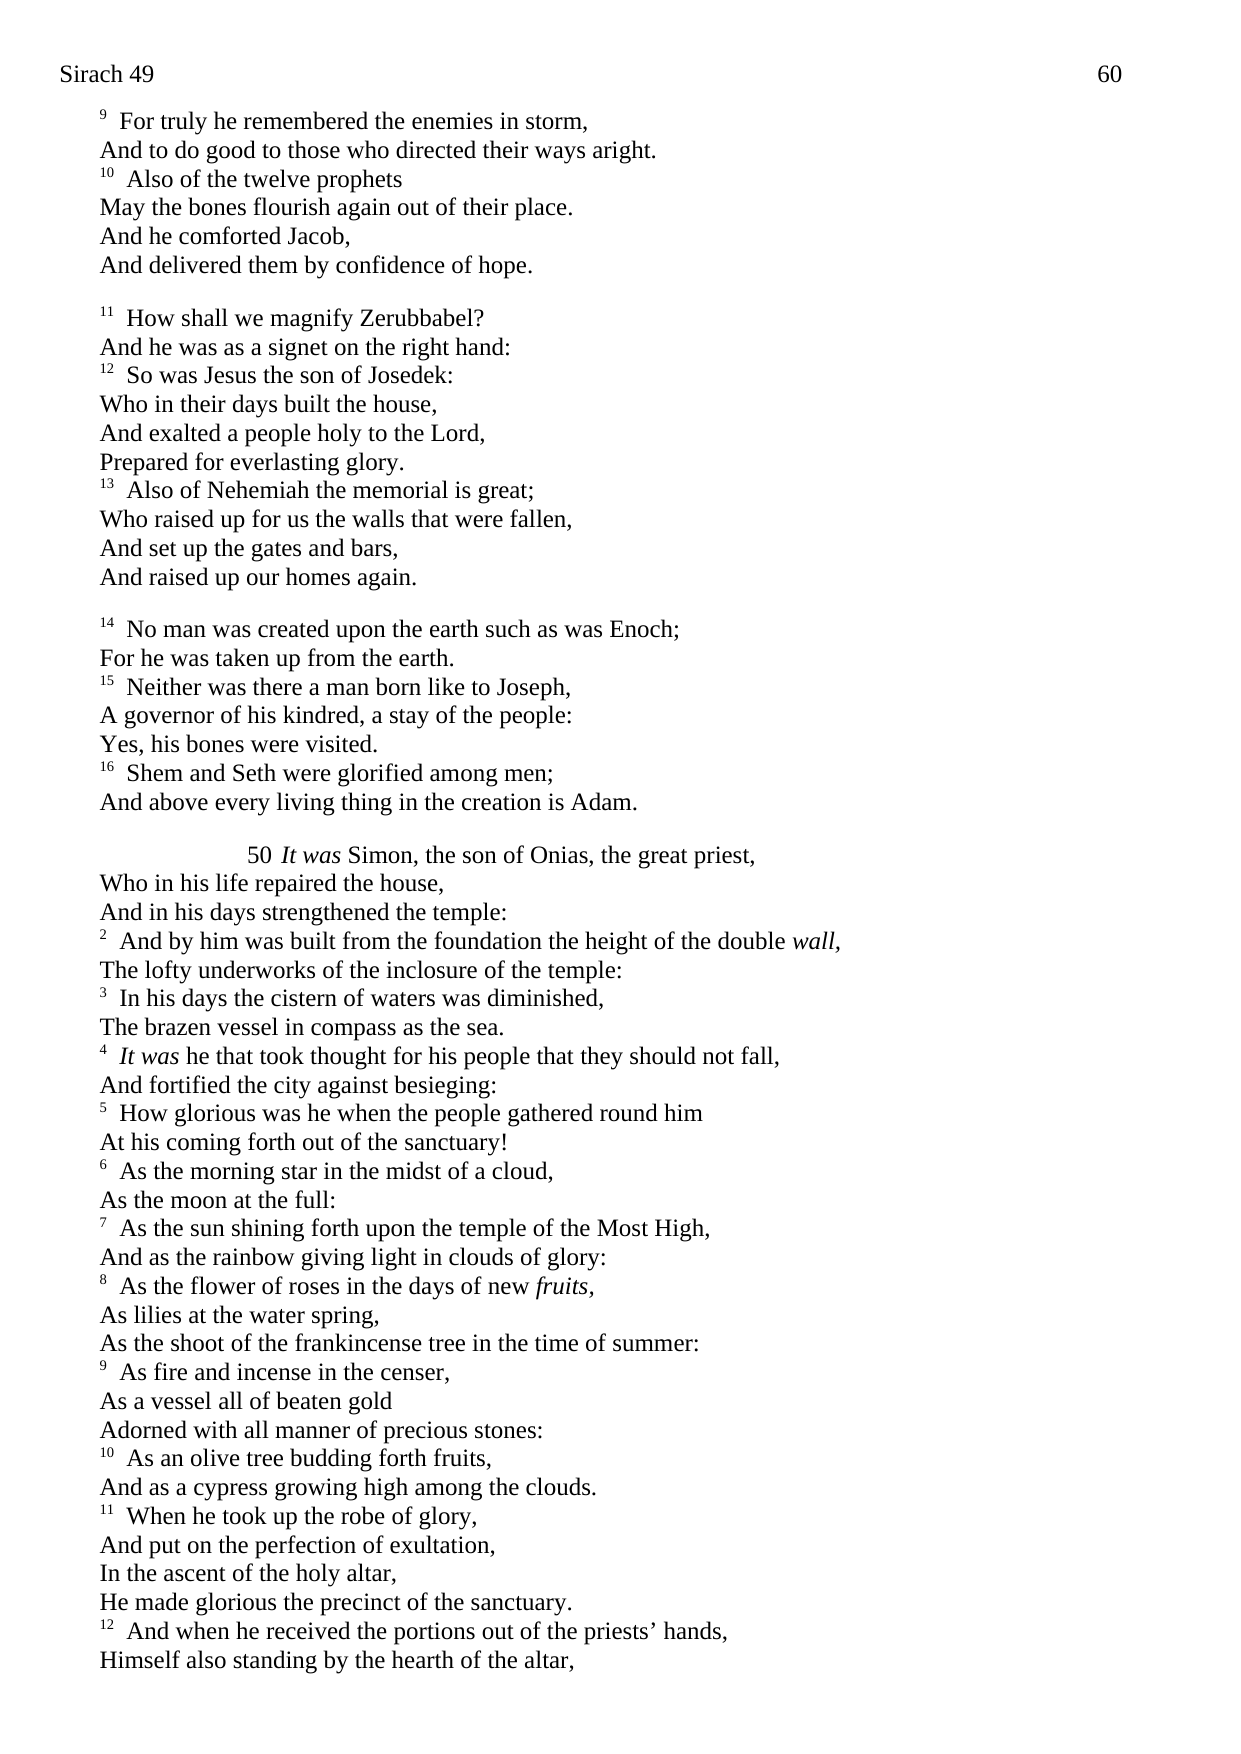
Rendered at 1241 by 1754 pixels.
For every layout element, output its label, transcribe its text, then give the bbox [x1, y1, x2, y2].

text And he was as a signet on the right hand: [99, 332, 1122, 360]
text Who in his life repaired the house, [99, 868, 1122, 897]
text Who raised up for us the walls that were fallen, [99, 504, 1122, 533]
text And in his days strengthened the temple: [99, 897, 1122, 926]
text 8 As the flower of roses in the days of new fruits, [99, 1271, 1122, 1300]
text 13 Also of Nehemiah the memorial is great; [99, 475, 1122, 504]
text As lilies at the water spring, [99, 1300, 1122, 1328]
text The brazen vessel in compass as the sea. [99, 1012, 1122, 1041]
text As the moon at the full: [99, 1185, 1122, 1213]
text 2 And by him was built from the foundation the height of the double wall, [99, 926, 1122, 955]
text 15 Neither was there a man born like to Joseph, [99, 672, 1122, 701]
text 12 So was Jesus the son of Josedek: [99, 360, 1122, 389]
text And to do good to those who directed their ways aright. [99, 135, 1122, 164]
text 5 How glorious was he when the people gathered round him [99, 1098, 1122, 1127]
text He made glorious the precinct of the sanctuary. [99, 1587, 1122, 1616]
text 50It was Simon, the son of Onias, the great priest, [247, 840, 1122, 868]
text 7 As the sun shining forth upon the temple of the Most High, [99, 1213, 1122, 1242]
text Yes, his bones were visited. [99, 729, 1122, 758]
text 6 As the morning star in the midst of a cloud, [99, 1156, 1122, 1185]
text And he comforted Jacob, [99, 221, 1122, 250]
text 16 Shem and Seth were glorified among men; [99, 758, 1122, 787]
text 10 As an olive tree budding forth fruits, [99, 1443, 1122, 1472]
text 11 When he took up the robe of glory, [99, 1501, 1122, 1530]
text 4 It was he that took thought for his people that they should not fall, [99, 1041, 1122, 1070]
text At his coming forth out of the sanctuary! [99, 1127, 1122, 1156]
text The lofty underworks of the inclosure of the temple: [99, 955, 1122, 983]
text As a vessel all of beaten gold [99, 1386, 1122, 1415]
text 3 In his days the cistern of waters was diminished, [99, 983, 1122, 1012]
text Adorned with all manner of precious stones: [99, 1415, 1122, 1443]
text And above every living thing in the creation is Adam. [99, 787, 1122, 816]
text 10 Also of the twelve prophets [99, 164, 1122, 192]
text 9 As fire and incense in the censer, [99, 1357, 1122, 1386]
text And as a cypress growing high among the clouds. [99, 1472, 1122, 1501]
text And fortified the city against besieging: [99, 1070, 1122, 1098]
text And set up the gates and bars, [99, 533, 1122, 562]
text May the bones flourish again out of their place. [99, 192, 1122, 221]
text As the shoot of the frankincense tree in the time of summer: [99, 1328, 1122, 1357]
text And delivered them by confidence of hope. [99, 250, 1122, 279]
text And as the rainbow giving light in clouds of glory: [99, 1242, 1122, 1271]
text 12 And when he received the portions out of the priests’ hands, [99, 1616, 1122, 1645]
text 14 No man was created upon the earth such as was Enoch; [99, 614, 1122, 643]
text And put on the perfection of exultation, [99, 1530, 1122, 1558]
text Who in their days built the house, [99, 389, 1122, 418]
text In the ascent of the holy altar, [99, 1558, 1122, 1587]
text And exalted a people holy to the Lord, [99, 418, 1122, 447]
text 9 For truly he remembered the enemies in storm, [99, 106, 1122, 135]
text Himself also standing by the hearth of the altar, [99, 1645, 1122, 1673]
text And raised up our homes again. [99, 562, 1122, 590]
text For he was taken up from the earth. [99, 643, 1122, 672]
text Prepared for everlasting glory. [99, 447, 1122, 475]
text 11 How shall we magnify Zerubbabel? [99, 303, 1122, 332]
text A governor of his kindred, a stay of the people: [99, 701, 1122, 729]
